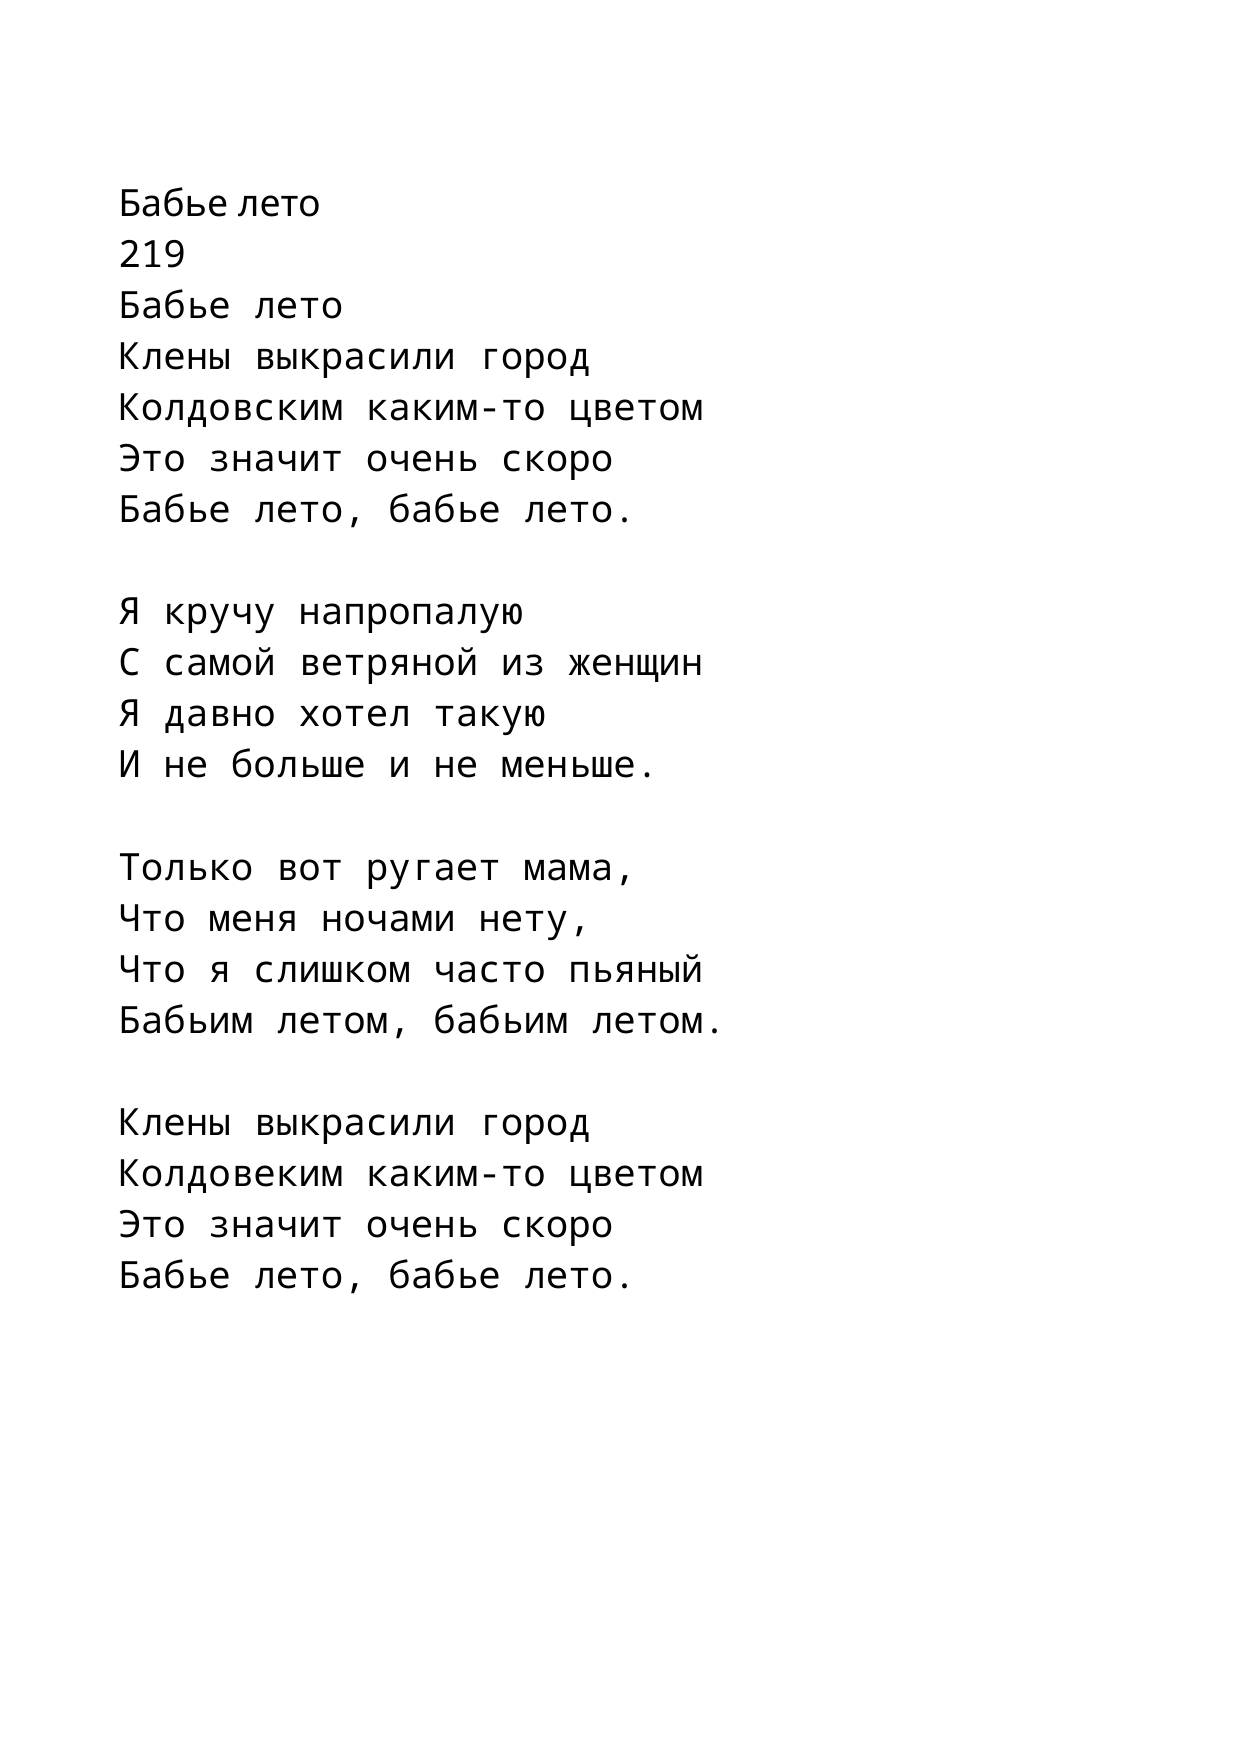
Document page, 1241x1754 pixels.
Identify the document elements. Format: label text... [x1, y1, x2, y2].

subtitle Бабье лето [118, 176, 1122, 227]
text Клены выкрасили город [118, 1095, 1122, 1146]
text Что я слишком часто пьяный [118, 942, 1122, 993]
text Колдовеким каким-то цветом [118, 1146, 1122, 1197]
text Я кручу напропалую [118, 585, 1122, 636]
text Клены выкрасили город [118, 329, 1122, 381]
text Я давно хотел такую [118, 687, 1122, 738]
text Только вот ругает мама, [118, 840, 1122, 891]
text С самой ветряной из женщин [118, 636, 1122, 687]
text Это значит очень скоро [118, 432, 1122, 483]
text И не больше и не меньше. [118, 738, 1122, 789]
text Это значит очень скоро [118, 1197, 1122, 1248]
text Бабье лето, бабье лето. [118, 483, 1122, 534]
text Бабье лето, бабье лето. [118, 1248, 1122, 1299]
text 219 [118, 227, 1122, 278]
text Что меня ночами нету, [118, 891, 1122, 942]
text Колдовским каким-то цветом [118, 381, 1122, 432]
text Бабье лето [118, 278, 1122, 329]
text Бабьим летом, бабьим летом. [118, 993, 1122, 1044]
